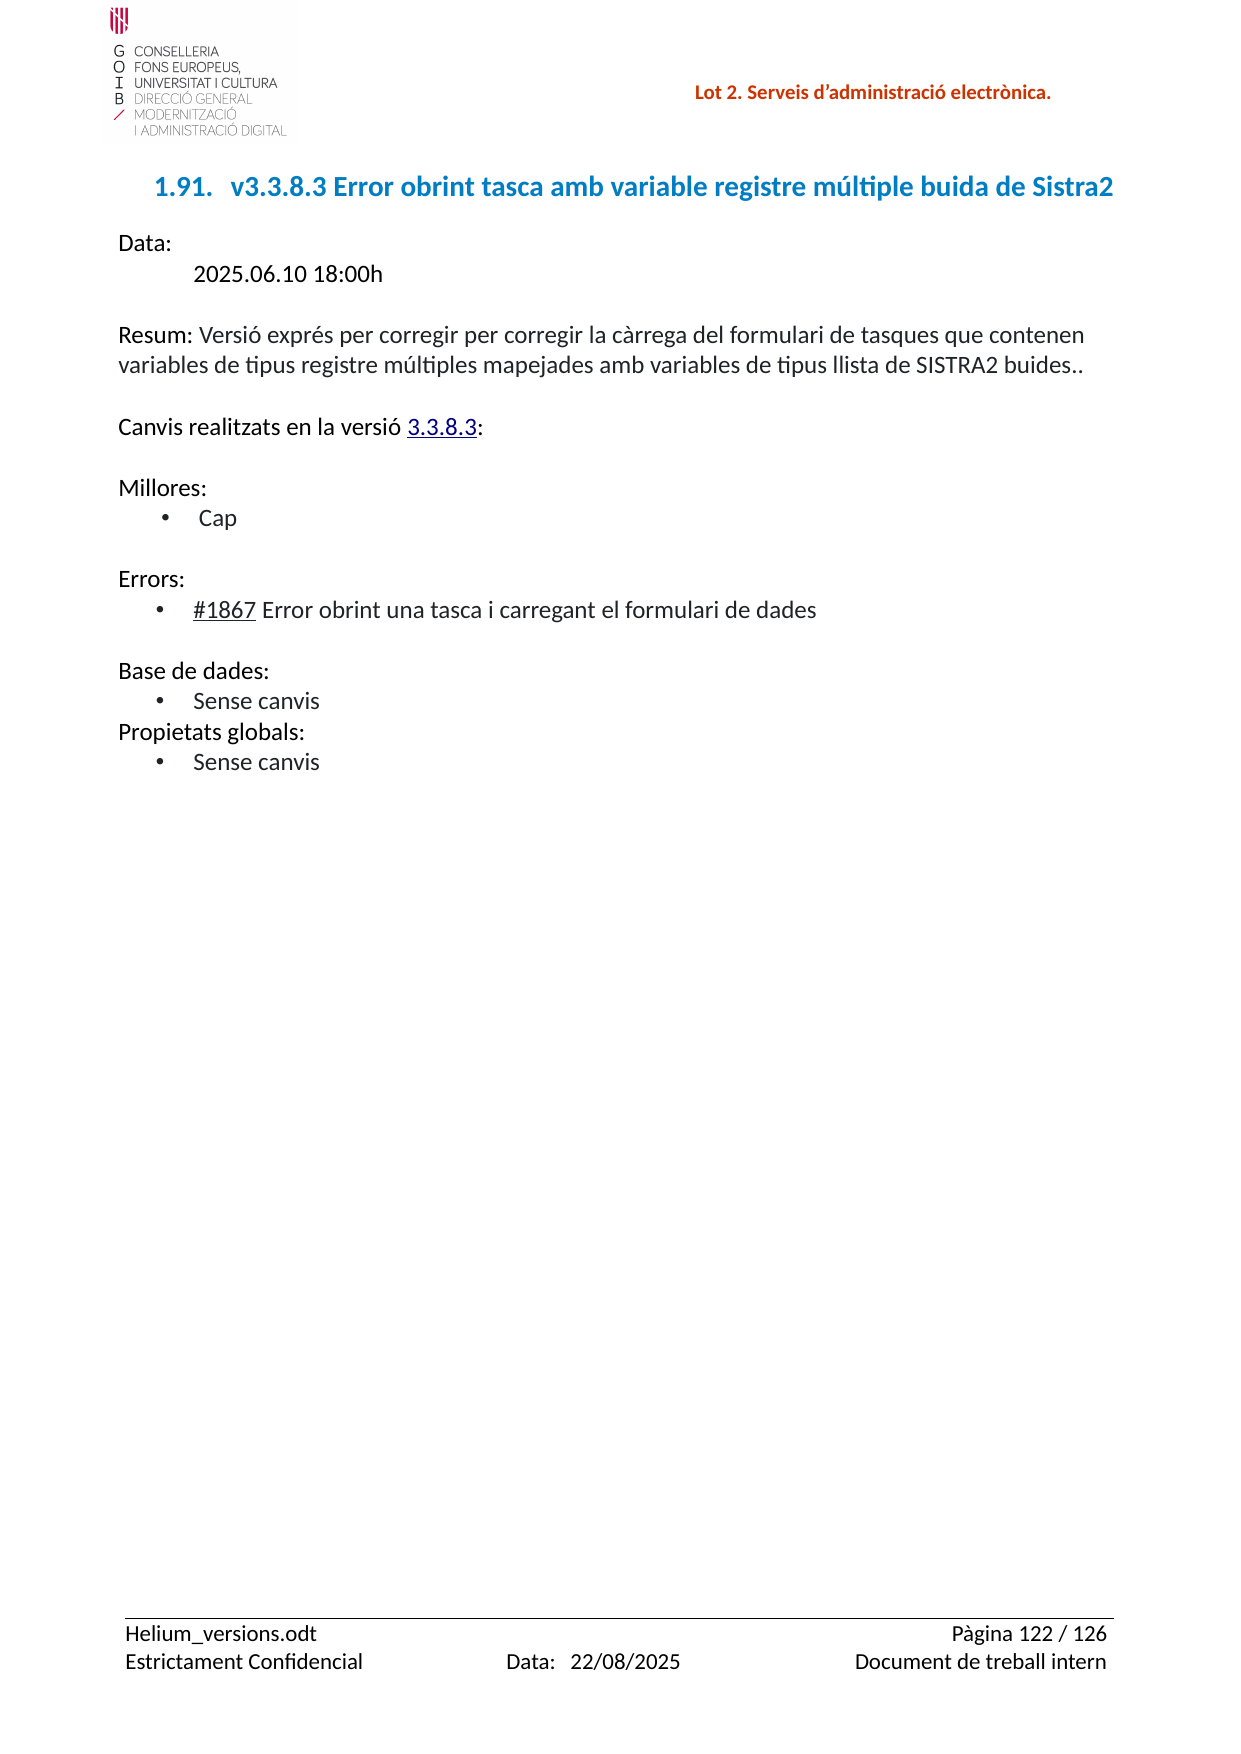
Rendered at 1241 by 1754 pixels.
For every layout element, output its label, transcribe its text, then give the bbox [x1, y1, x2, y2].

list Cap [161, 502, 1122, 533]
list Sense canvis [156, 746, 1122, 777]
list Sense canvis [156, 685, 1122, 716]
text Base de dades: [118, 655, 1122, 685]
text Errors: [118, 563, 1122, 594]
picture [100, 0, 297, 144]
text Data: [118, 228, 1122, 258]
text Resum: Versió exprés per corregir per corregir la càrrega del formulari de tasques que contenen variables de tipus registre múltiples mapejades amb variables de tipus llista de SISTRA2 buides.. [118, 319, 1122, 380]
text Propietats globals: [118, 716, 1122, 746]
text Millores: [118, 472, 1122, 502]
subtitle v3.3.8.3 Error obrint tasca amb variable registre múltiple buida de Sistra2 [153, 168, 1122, 204]
list #1867 Error obrint una tasca i carregant el formulari de dades [156, 594, 1122, 624]
text 2025.06.10 18:00h [118, 258, 1122, 289]
text Canvis realitzats en la versió 3.3.8.3: [118, 411, 1122, 441]
